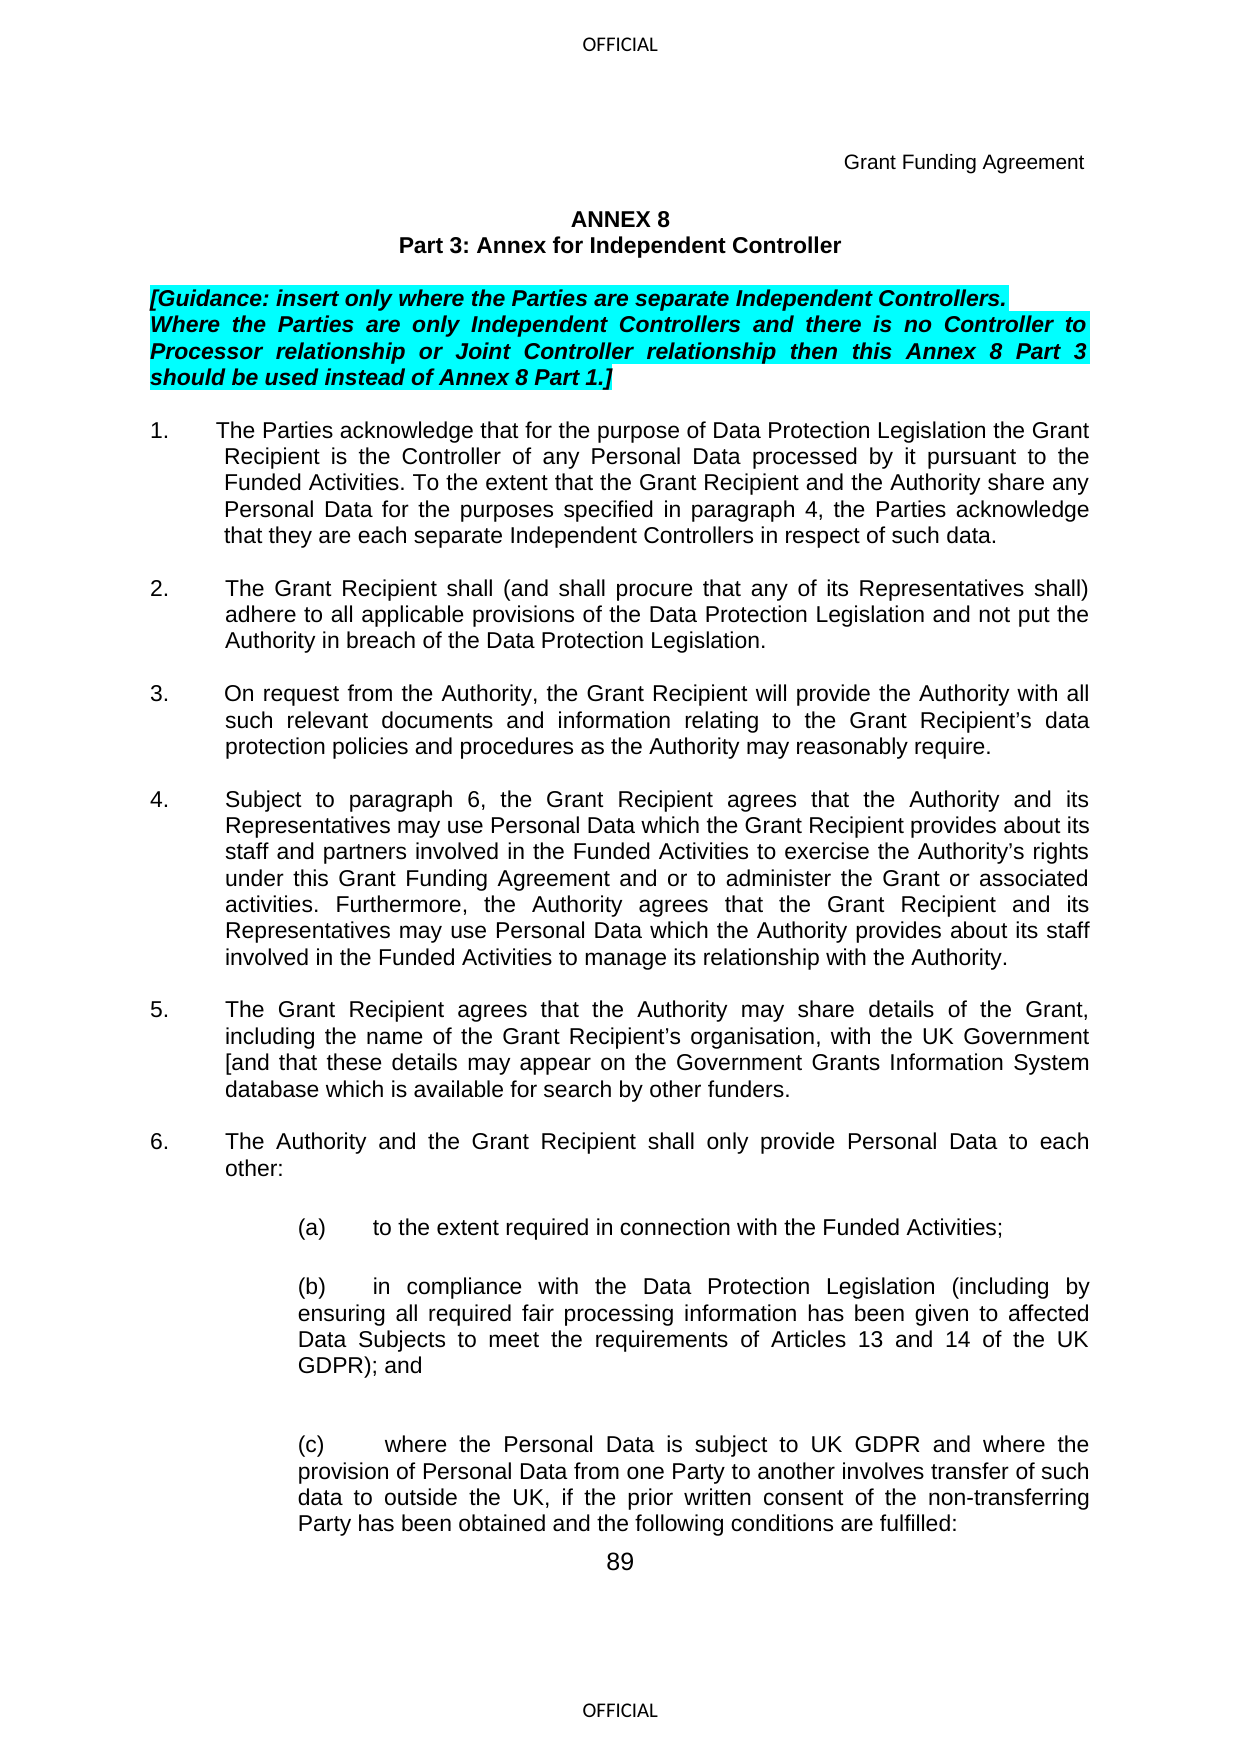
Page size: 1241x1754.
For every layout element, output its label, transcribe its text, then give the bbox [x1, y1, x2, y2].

text Where the Parties are only Independent Controllers and there is no Controller to Processor relationship or Joint Controller relationship then this Annex 8 Part 3 should be used instead of Annex 8 Part 1.] [150, 311, 1090, 390]
list to the extent required in connection with the Funded Activities; [298, 1214, 1090, 1240]
text Part 3: Annex for Independent Controller [150, 232, 1090, 258]
text 1. The Parties acknowledge that for the purpose of Data Protection Legislation the Grant Recipient is the Controller of any Personal Data processed by it pursuant to the Funded Activities. To the extent that the Grant Recipient and the Authority share any Personal Data for the purposes specified in paragraph 4, the Parties acknowledge that they are each separate Independent Controllers in respect of such data. [150, 417, 1090, 548]
list Subject to paragraph 6, the Grant Recipient agrees that the Authority and its Representatives may use Personal Data which the Grant Recipient provides about its staff and partners involved in the Funded Activities to exercise the Authority’s rights under this Grant Funding Agreement and or to administer the Grant or associated activities. Furthermore, the Authority agrees that the Grant Recipient and its Representatives may use Personal Data which the Authority provides about its staff involved in the Funded Activities to manage its relationship with the Authority. [150, 786, 1090, 970]
list The Grant Recipient shall (and shall procure that any of its Representatives shall) adhere to all applicable provisions of the Data Protection Legislation and not put the Authority in breach of the Data Protection Legislation. [150, 575, 1090, 654]
list The Authority and the Grant Recipient shall only provide Personal Data to each other: [150, 1128, 1090, 1181]
list The Grant Recipient agrees that the Authority may share details of the Grant, including the name of the Grant Recipient’s organisation, with the UK Government [and that these details may appear on the Government Grants Information System database which is available for search by other funders. [150, 996, 1090, 1102]
list in compliance with the Data Protection Legislation (including by ensuring all required fair processing information has been given to affected Data Subjects to meet the requirements of Articles 13 and 14 of the UK GDPR); and [298, 1273, 1090, 1378]
text ANNEX 8 [150, 206, 1090, 232]
list where the Personal Data is subject to UK GDPR and where the provision of Personal Data from one Party to another involves transfer of such data to outside the UK, if the prior written consent of the non-transferring Party has been obtained and the following conditions are fulfilled: [298, 1431, 1090, 1537]
list On request from the Authority, the Grant Recipient will provide the Authority with all such relevant documents and information relating to the Grant Recipient’s data protection policies and procedures as the Authority may reasonably require. [150, 680, 1090, 759]
text [Guidance: insert only where the Parties are separate Independent Controllers. [150, 285, 1090, 311]
